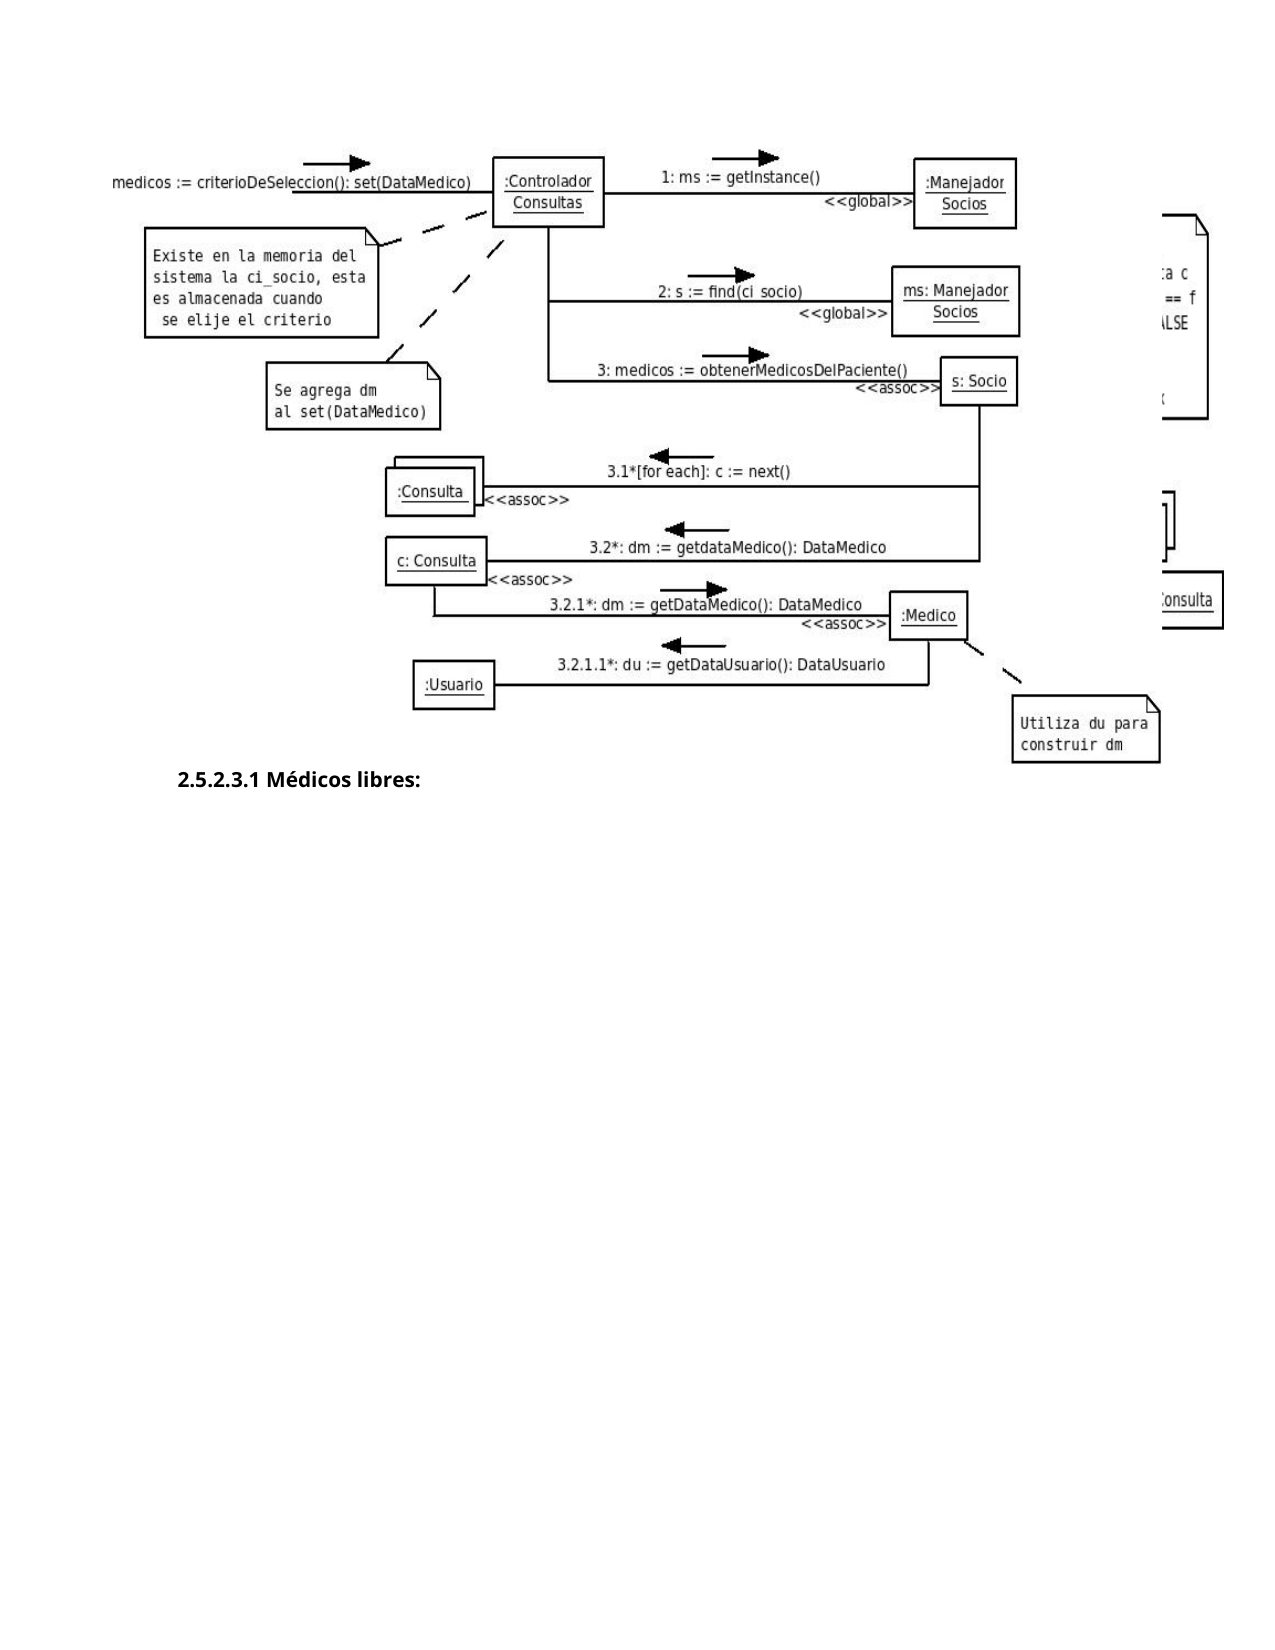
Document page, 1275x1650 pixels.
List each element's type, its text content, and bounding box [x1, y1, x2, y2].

picture [112, 147, 1225, 765]
text 2.5.2.3.1 Médicos libres: [177, 765, 1098, 793]
